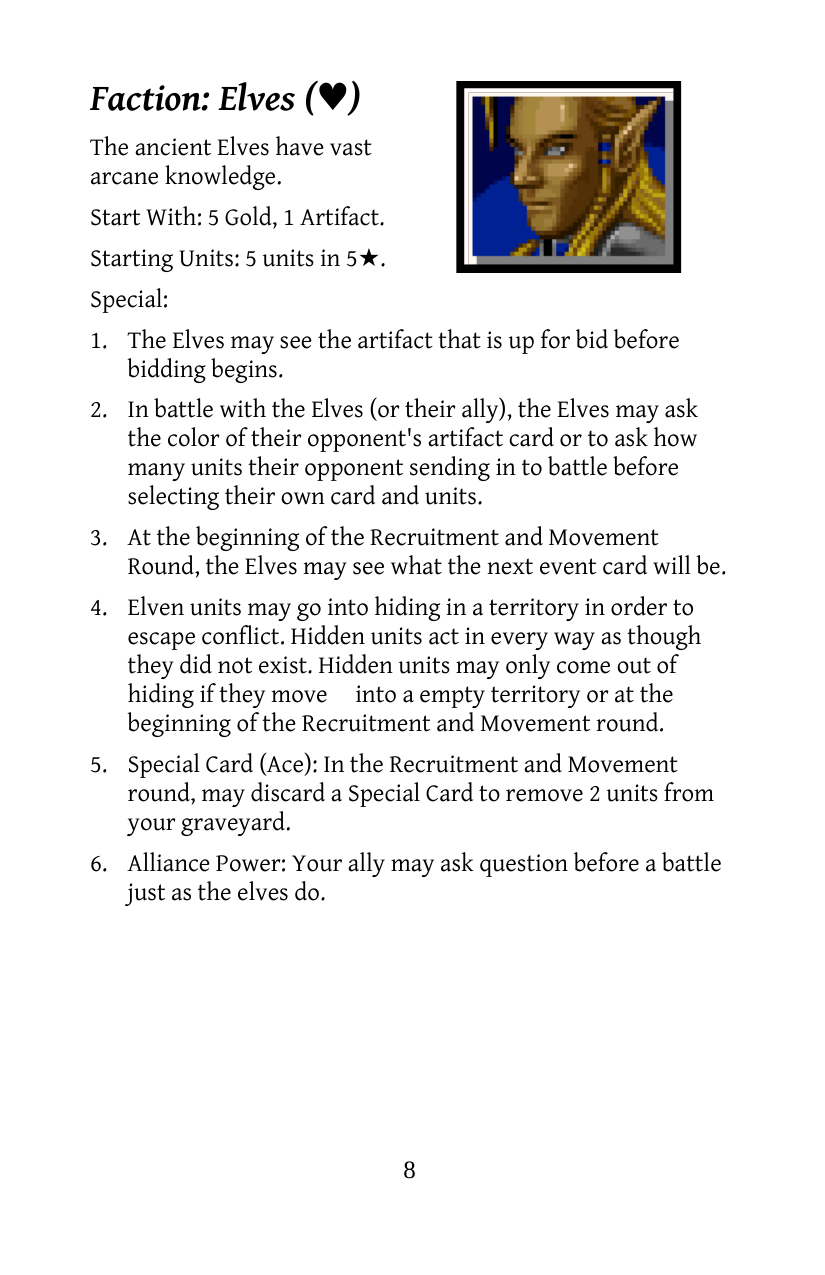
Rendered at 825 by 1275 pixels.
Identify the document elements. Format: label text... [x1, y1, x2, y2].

text Starting Units: 5 units in 5★. [90, 244, 456, 273]
text Start With: 5 Gold, 1 Artifact. [90, 203, 456, 232]
text The ancient Elves have vast arcane knowledge. [90, 133, 456, 191]
text [682, 133, 735, 191]
list Special Card (Ace): In the Recruitment and Movement round, may discard a Special Card to remove 2 units from your graveyard. [90, 751, 735, 837]
text Special: [90, 285, 735, 314]
list The Elves may see the artifact that is up for bid before bidding begins. [90, 326, 735, 384]
list Alliance Power: Your ally may ask question before a battle just as the elves do. [90, 849, 735, 907]
picture [456, 81, 682, 273]
text [682, 203, 735, 232]
list At the beginning of the Recruitment and Movement Round, the Elves may see what the next event card will be. [90, 524, 735, 582]
list In battle with the Elves (or their ally), the Elves may ask the color of their opponent's artifact card or to ask how many units their opponent sending in to battle before selecting their own card and units. [90, 396, 735, 512]
text [682, 244, 735, 273]
list Elven units may go into hiding in a territory in order to escape conflict. Hidden units act in every way as though they did not exist. Hidden units may only come out of hiding if they move into a empty territory or at the beginning of the Recruitment and Movement round. [90, 594, 735, 738]
subtitle Faction: Elves (♥) [90, 78, 735, 121]
